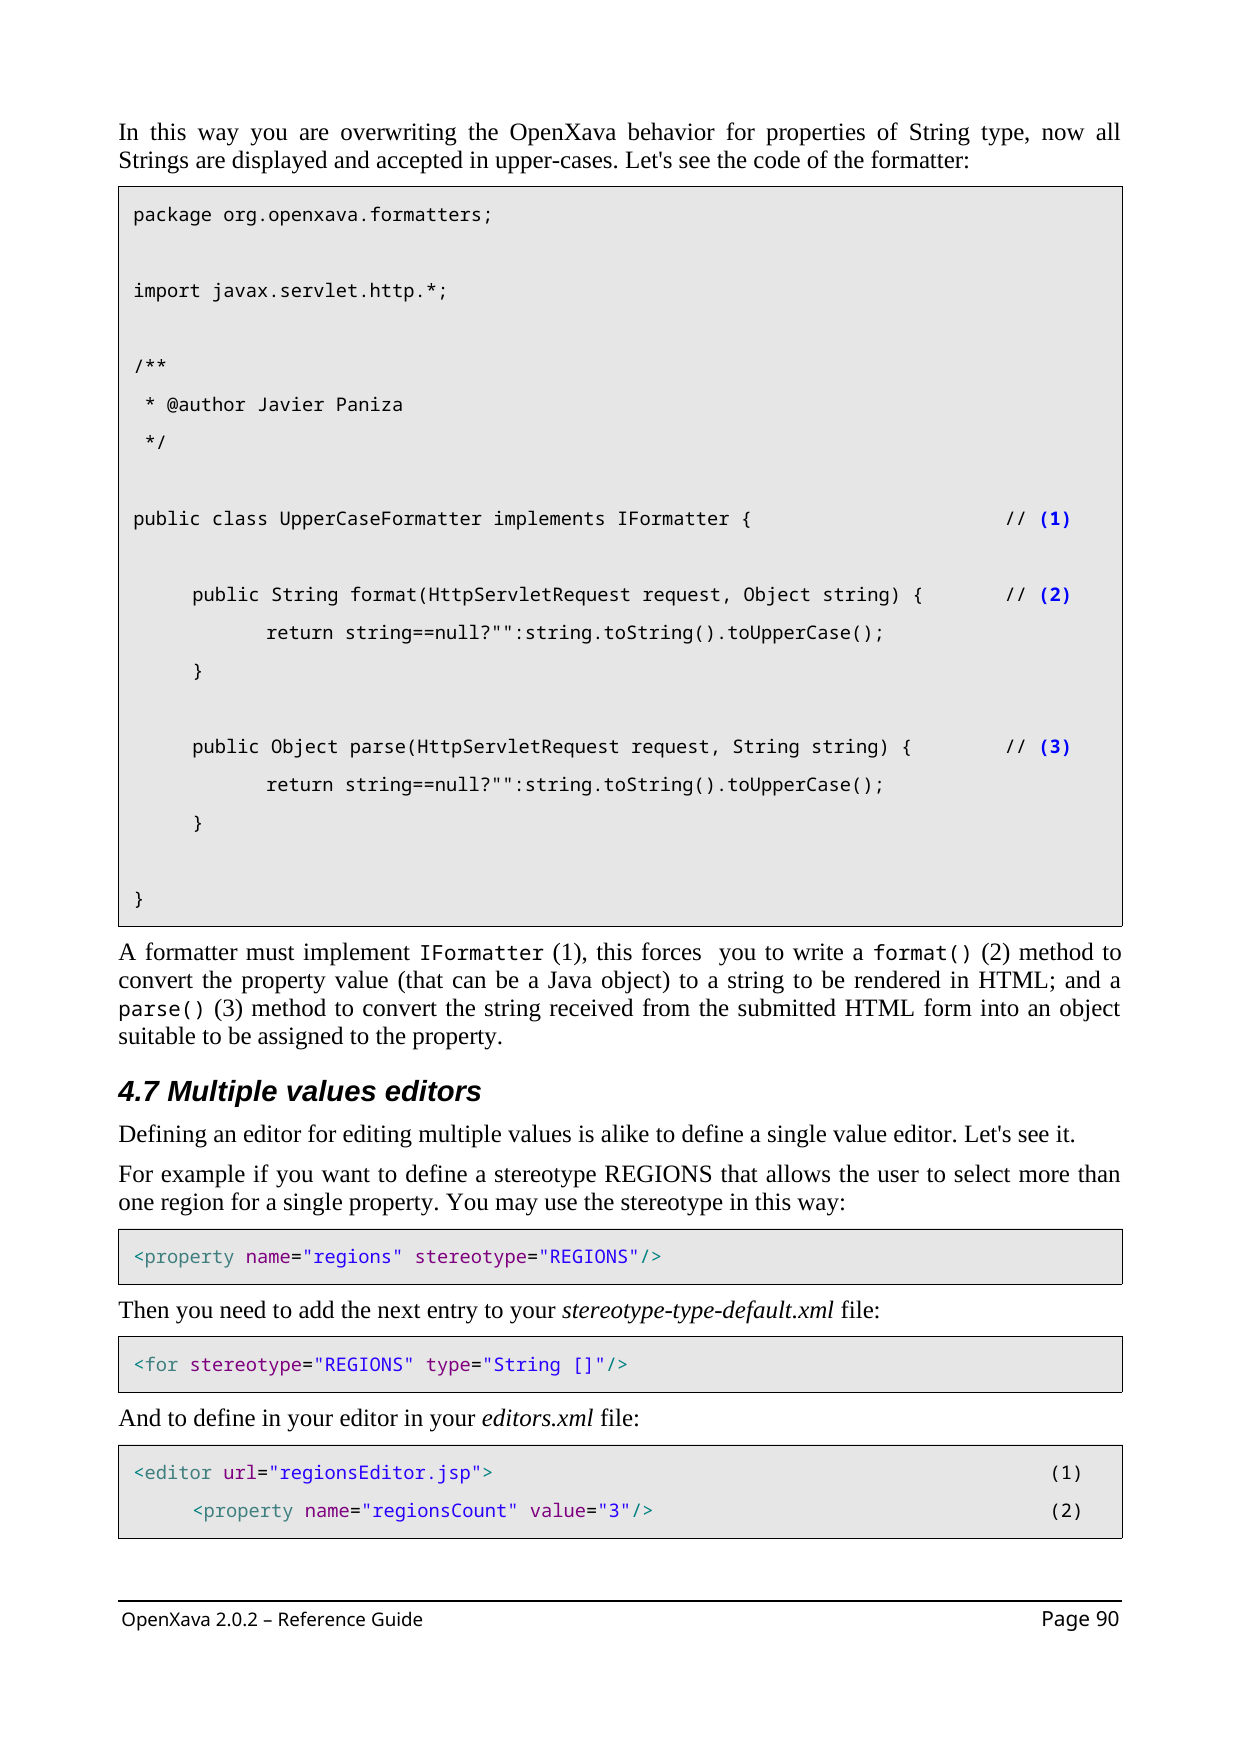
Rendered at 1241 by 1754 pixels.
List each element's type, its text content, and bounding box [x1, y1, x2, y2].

text /** [119, 338, 1122, 376]
text package org.openxava.formatters; [119, 187, 1122, 224]
text public Object parse(HttpServletRequest request, String string) { // (3) [119, 718, 1122, 756]
text * @author Javier Paniza [119, 376, 1122, 414]
text For example if you want to define a stereotype REGIONS that allows the user to select more than one region for a single property. You may use the stereotype in this way: [118, 1161, 1122, 1216]
subtitle Multiple values editors [118, 1075, 1122, 1108]
text import javax.servlet.http.*; [119, 262, 1122, 300]
text <for stereotype="REGIONS" type="String []"/> [119, 1337, 1122, 1392]
text */ [119, 414, 1122, 452]
text <editor url="regionsEditor.jsp"> (1) [119, 1446, 1122, 1482]
text } [119, 794, 1122, 832]
text } [119, 642, 1122, 680]
text <property name="regions" stereotype="REGIONS"/> [119, 1230, 1122, 1284]
text Defining an editor for editing multiple values is alike to define a single value editor. Let's see it. [118, 1120, 1122, 1148]
text <property name="regionsCount" value="3"/> (2) [119, 1482, 1122, 1538]
text return string==null?"":string.toString().toUpperCase(); [119, 604, 1122, 642]
text public class UpperCaseFormatter implements IFormatter { // (1) [119, 490, 1122, 528]
text return string==null?"":string.toString().toUpperCase(); [119, 756, 1122, 794]
text And to define in your editor in your editors.xml file: [118, 1404, 1122, 1432]
text A formatter must implement IFormatter (1), this forces you to write a format() (2) method to convert the property value (that can be a Java object) to a string to be rendered in HTML; and a parse() (3) method to convert the string received from the submitted HTML form into an object suitable to be assigned to the property. [118, 938, 1122, 1050]
text Then you need to add the next entry to your stereotype-type-default.xml file: [118, 1296, 1122, 1324]
text public String format(HttpServletRequest request, Object string) { // (2) [119, 566, 1122, 604]
text } [119, 870, 1122, 926]
text In this way you are overwriting the OpenXava behavior for properties of String type, now all Strings are displayed and accepted in upper-cases. Let's see the code of the formatter: [118, 118, 1122, 173]
